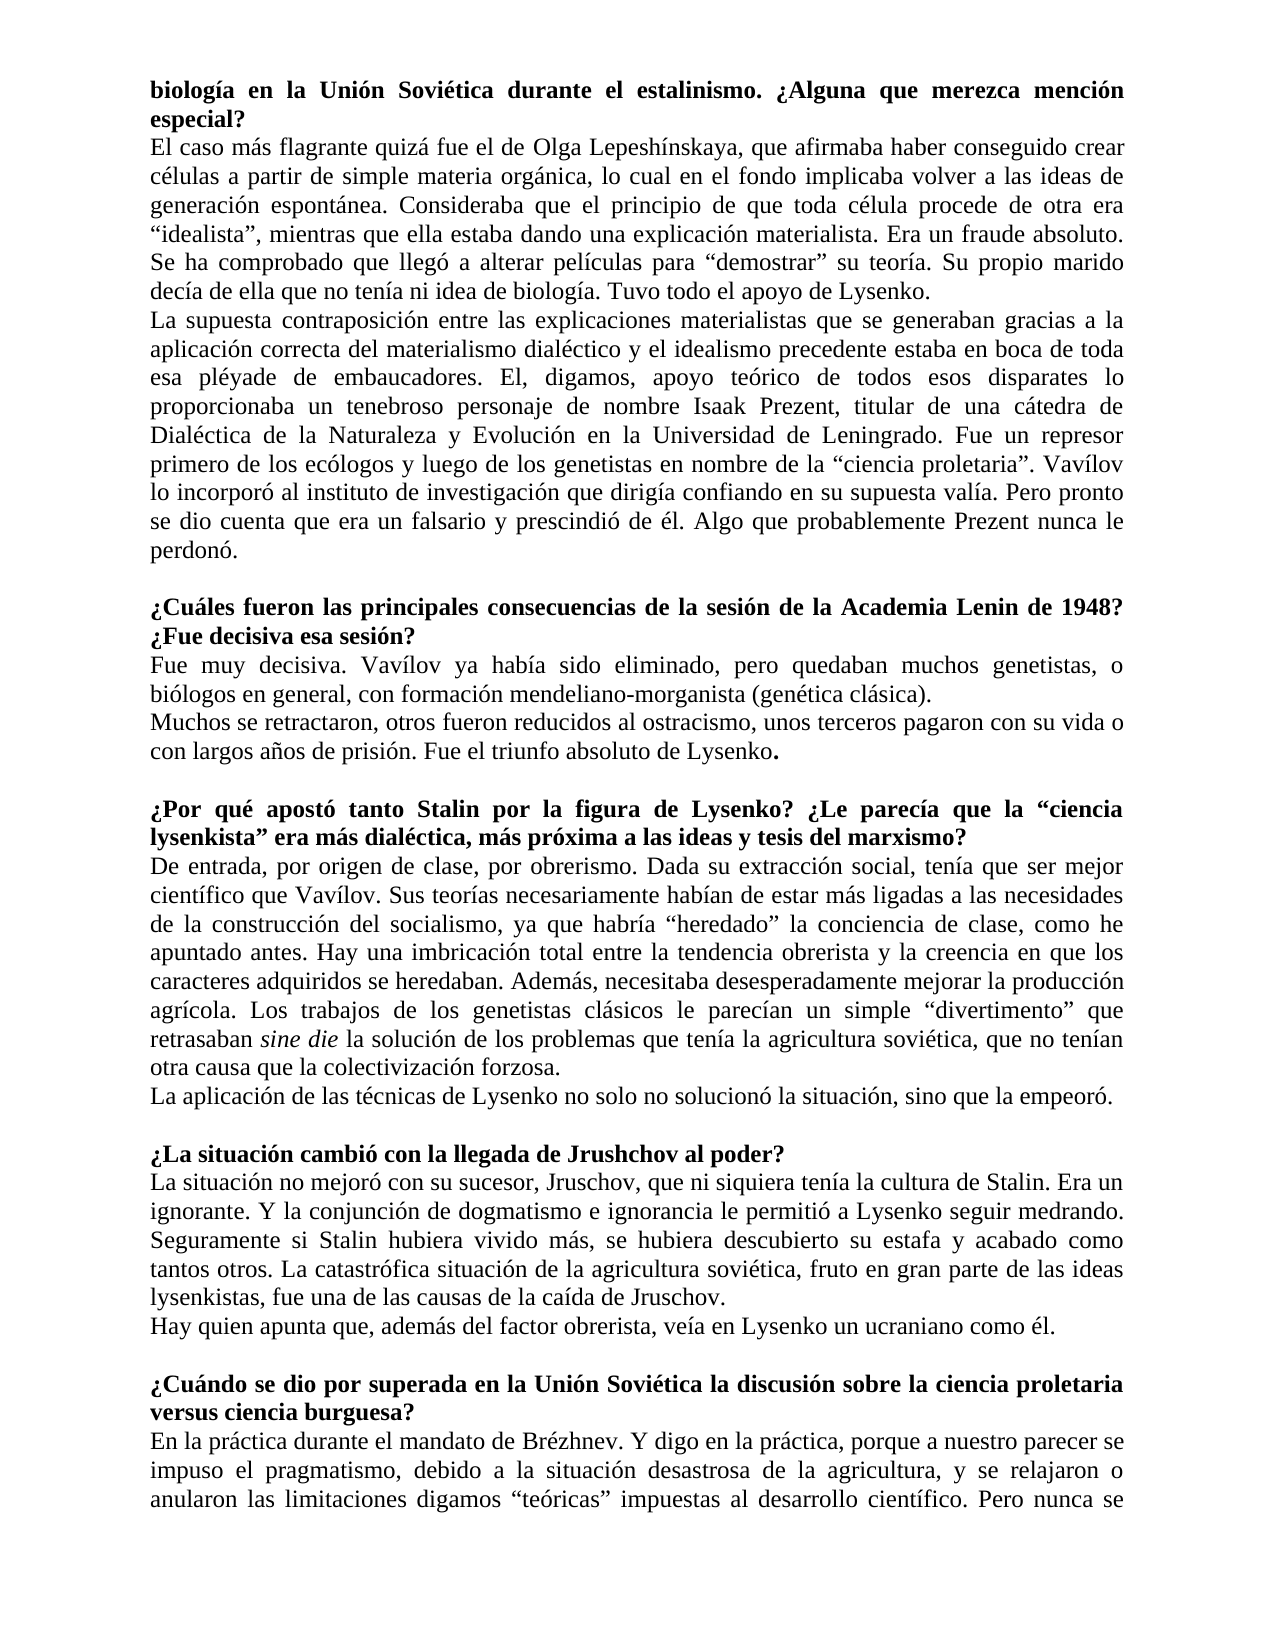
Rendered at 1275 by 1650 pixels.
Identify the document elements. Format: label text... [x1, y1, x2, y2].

text ¿Cuáles fueron las principales consecuencias de la sesión de la Academia Lenin de 1948? ¿Fue decisiva esa sesión? [150, 592, 1125, 650]
text En la práctica durante el mandato de Brézhnev. Y digo en la práctica, porque a nuestro parecer se impuso el pragmatismo, debido a la situación desastrosa de la agricultura, y se relajaron o anularon las limitaciones digamos “teóricas” impuestas al desarrollo científico. Pero nunca se [150, 1426, 1125, 1512]
text La situación no mejoró con su sucesor, Jruschov, que ni siquiera tenía la cultura de Stalin. Era un ignorante. Y la conjunción de dogmatismo e ignorancia le permitió a Lysenko seguir medrando. Seguramente si Stalin hubiera vivido más, se hubiera descubierto su estafa y acabado como tantos otros. La catastrófica situación de la agricultura soviética, fruto en gran parte de las ideas lysenkistas, fue una de las causas de la caída de Jruschov. [150, 1167, 1125, 1311]
text biología en la Unión Soviética durante el estalinismo. ¿Alguna que merezca mención especial? [150, 75, 1125, 132]
text De entrada, por origen de clase, por obrerismo. Dada su extracción social, tenía que ser mejor científico que Vavílov. Sus teorías necesariamente habían de estar más ligadas a las necesidades de la construcción del socialismo, ya que habría “heredado” la conciencia de clase, como he apuntado antes. Hay una imbricación total entre la tendencia obrerista y la creencia en que los caracteres adquiridos se heredaban. Además, necesitaba desesperadamente mejorar la producción agrícola. Los trabajos de los genetistas clásicos le parecían un simple “divertimento” que retrasaban sine die la solución de los problemas que tenía la agricultura soviética, que no tenían otra causa que la colectivización forzosa. [150, 851, 1125, 1081]
text Hay quien apunta que, además del factor obrerista, veía en Lysenko un ucraniano como él. [150, 1311, 1125, 1340]
text ¿La situación cambió con la llegada de Jrushchov al poder? [150, 1139, 1125, 1167]
text La supuesta contraposición entre las explicaciones materialistas que se generaban gracias a la aplicación correcta del materialismo dialéctico y el idealismo precedente estaba en boca de toda esa pléyade de embaucadores. El, digamos, apoyo teórico de todos esos disparates lo proporcionaba un tenebroso personaje de nombre Isaak Prezent, titular de una cátedra de Dialéctica de la Naturaleza y Evolución en la Universidad de Leningrado. Fue un represor primero de los ecólogos y luego de los genetistas en nombre de la “ciencia proletaria”. Vavílov lo incorporó al instituto de investigación que dirigía confiando en su supuesta valía. Pero pronto se dio cuenta que era un falsario y prescindió de él. Algo que probablemente Prezent nunca le perdonó. [150, 305, 1125, 564]
text ¿Por qué apostó tanto Stalin por la figura de Lysenko? ¿Le parecía que la “ciencia lysenkista” era más dialéctica, más próxima a las ideas y tesis del marxismo? [150, 794, 1125, 851]
text Muchos se retractaron, otros fueron reducidos al ostracismo, unos terceros pagaron con su vida o con largos años de prisión. Fue el triunfo absoluto de Lysenko. [150, 707, 1125, 765]
text ¿Cuándo se dio por superada en la Unión Soviética la discusión sobre la ciencia proletaria versus ciencia burguesa? [150, 1369, 1125, 1426]
text Fue muy decisiva. Vavílov ya había sido eliminado, pero quedaban muchos genetistas, o biólogos en general, con formación mendeliano-morganista (genética clásica). [150, 650, 1125, 707]
text El caso más flagrante quizá fue el de Olga Lepeshínskaya, que afirmaba haber conseguido crear células a partir de simple materia orgánica, lo cual en el fondo implicaba volver a las ideas de generación espontánea. Consideraba que el principio de que toda célula procede de otra era “idealista”, mientras que ella estaba dando una explicación materialista. Era un fraude absoluto. Se ha comprobado que llegó a alterar películas para “demostrar” su teoría. Su propio marido decía de ella que no tenía ni idea de biología. Tuvo todo el apoyo de Lysenko. [150, 132, 1125, 305]
text La aplicación de las técnicas de Lysenko no solo no solucionó la situación, sino que la empeoró. [150, 1081, 1125, 1110]
